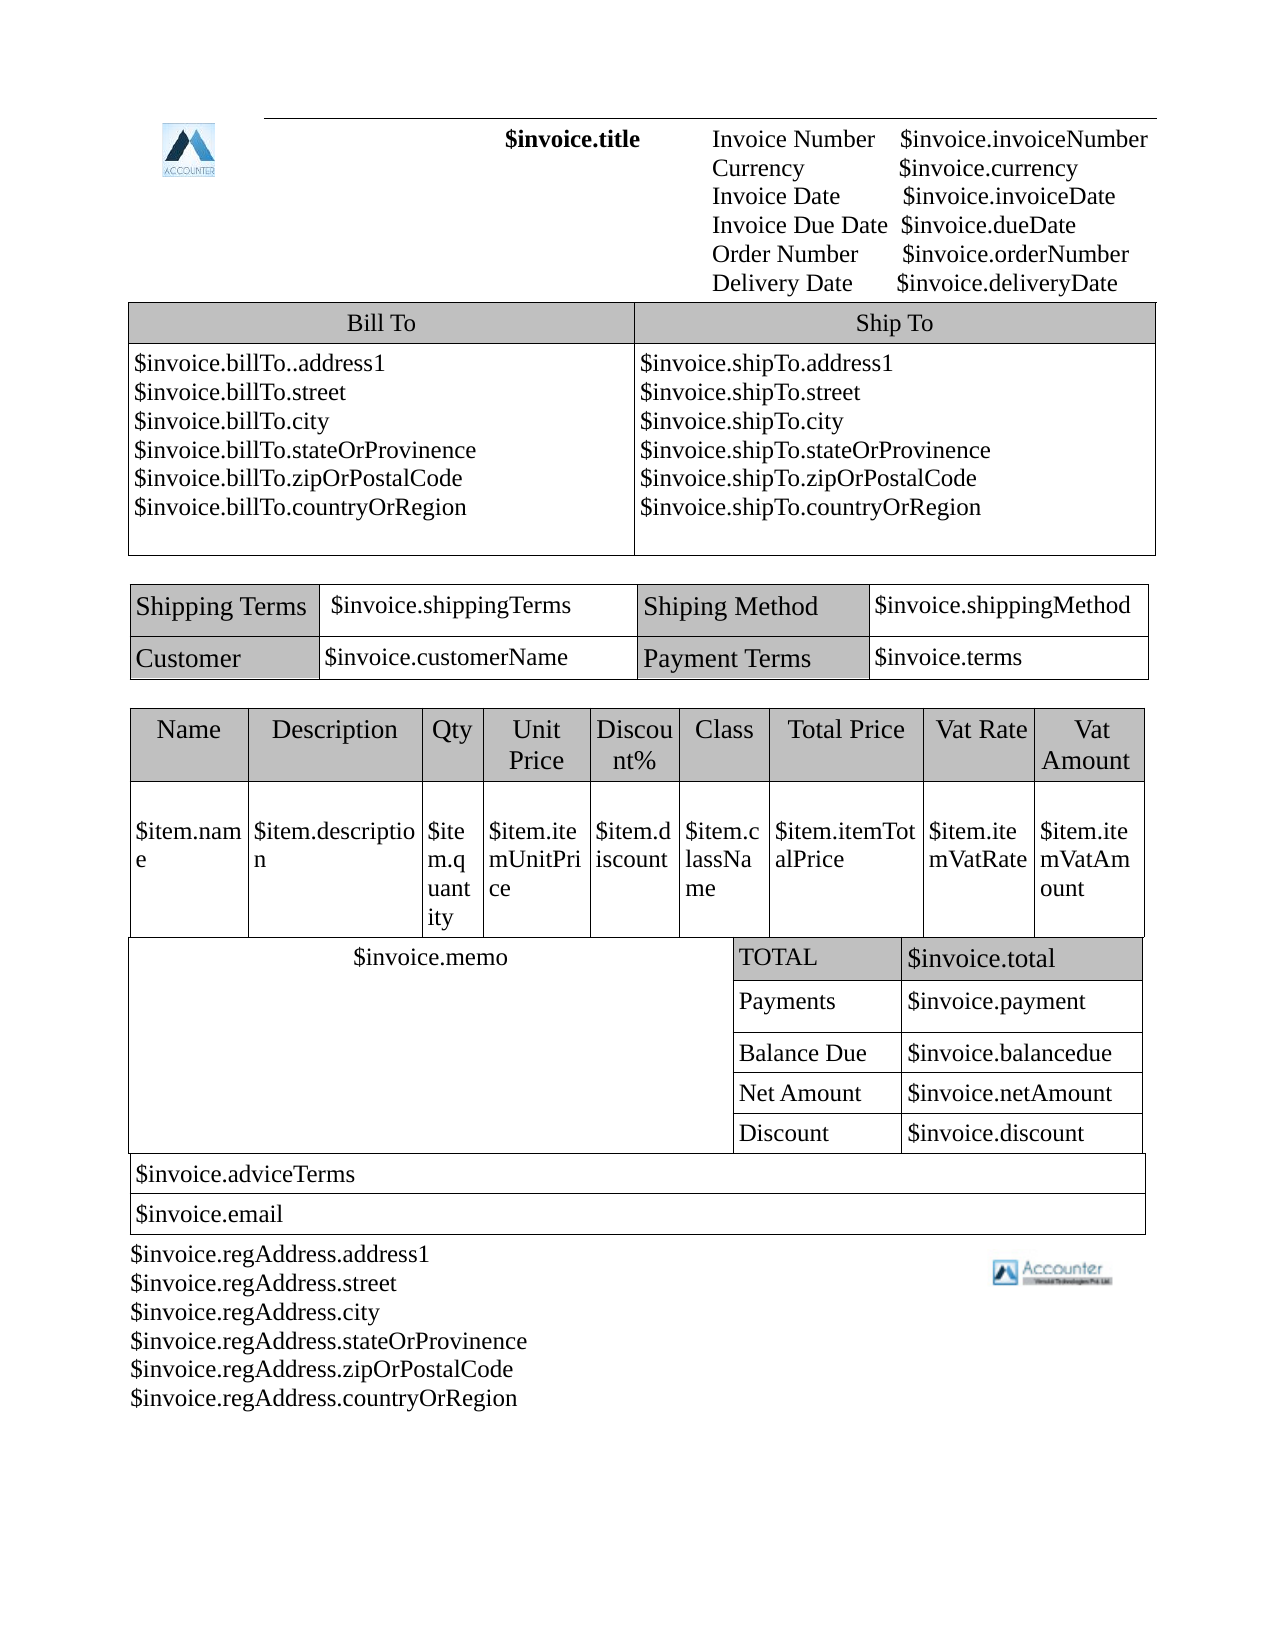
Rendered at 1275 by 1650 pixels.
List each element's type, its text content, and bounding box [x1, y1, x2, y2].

table_cell Customer [131, 637, 319, 678]
table_header TOTAL [734, 938, 901, 980]
table_cell $item.itemVatAmount [1035, 782, 1144, 937]
table_cell $item.name [131, 782, 248, 937]
table_cell $invoice.discount [902, 1114, 1142, 1153]
table_header Ship To [635, 303, 1155, 343]
table_header Invoice Number $invoice.invoiceNumber Currency $invoice.currency Invoice Date $invoice.invoiceDate Invoice Due Date $invoice.dueDate Order Number $invoice.orderNumber Delivery Date $invoice.deliveryDate [706, 119, 1157, 302]
table_header Bill To [129, 303, 634, 343]
table_header $invoice.regAddress.address1 $invoice.regAddress.street $invoice.regAddress.city $invoice.regAddress.stateOrProvinence $invoice.regAddress.zipOrPostalCode $invoice.regAddress.countryOrRegion [118, 1234, 902, 1418]
table_header $invoice.title [264, 119, 706, 302]
table_cell $invoice.balancedue [902, 1033, 1142, 1072]
table_header Qty [423, 709, 483, 781]
table_cell Balance Due [734, 1033, 901, 1072]
table_header Unit Price [484, 709, 590, 781]
table_cell Payments [734, 981, 901, 1032]
table_header Discount% [591, 709, 679, 781]
table_cell $invoice.shipTo.address1 $invoice.shipTo.street $invoice.shipTo.city $invoice.shipTo.stateOrProvinence $invoice.shipTo.zipOrPostalCode $invoice.shipTo.countryOrRegion [635, 344, 1155, 555]
table_cell $item.itemUnitPrice [484, 782, 590, 937]
table_header $invoice.shippingTerms [320, 585, 637, 636]
table_cell $item.quantity [423, 782, 483, 937]
table_header Vat Amount [1035, 709, 1144, 781]
table_cell $item.description [249, 782, 422, 937]
table_cell Net Amount [734, 1073, 901, 1113]
table_cell $invoice.billTo..address1 $invoice.billTo.street $invoice.billTo.city $invoice.billTo.stateOrProvinence $invoice.billTo.zipOrPostalCode $invoice.billTo.countryOrRegion [129, 344, 634, 555]
picture [162, 123, 215, 177]
table_cell $invoice.netAmount [902, 1073, 1142, 1113]
table_cell $invoice.customerName [320, 637, 637, 678]
table_header Shiping Method [638, 585, 869, 636]
table_cell $invoice.terms [870, 637, 1148, 678]
table_header $invoice.adviceTerms [131, 1154, 1145, 1193]
table_header Name [131, 709, 248, 781]
table_header $invoice.total [902, 938, 1142, 980]
table_header [903, 1234, 1157, 1418]
table_cell $item.className [680, 782, 769, 937]
table_cell $item.discount [591, 782, 679, 937]
table_cell $item.itemTotalPrice [770, 782, 923, 937]
table_cell Payment Terms [638, 637, 869, 678]
table_header Class [680, 709, 769, 781]
table_header [114, 118, 264, 302]
table_header Total Price [770, 709, 923, 781]
table_header Shipping Terms [131, 585, 319, 636]
table_cell Discount [734, 1114, 901, 1153]
table_cell $item.itemVatRate [924, 782, 1034, 937]
table_header $invoice.shippingMethod [870, 585, 1148, 636]
table_cell $invoice.email [131, 1194, 1145, 1234]
picture [987, 1249, 1119, 1298]
table_header Description [249, 709, 422, 781]
table_header $invoice.memo [129, 938, 733, 1153]
table_header Vat Rate [924, 709, 1034, 781]
table_cell $invoice.payment [902, 981, 1142, 1032]
